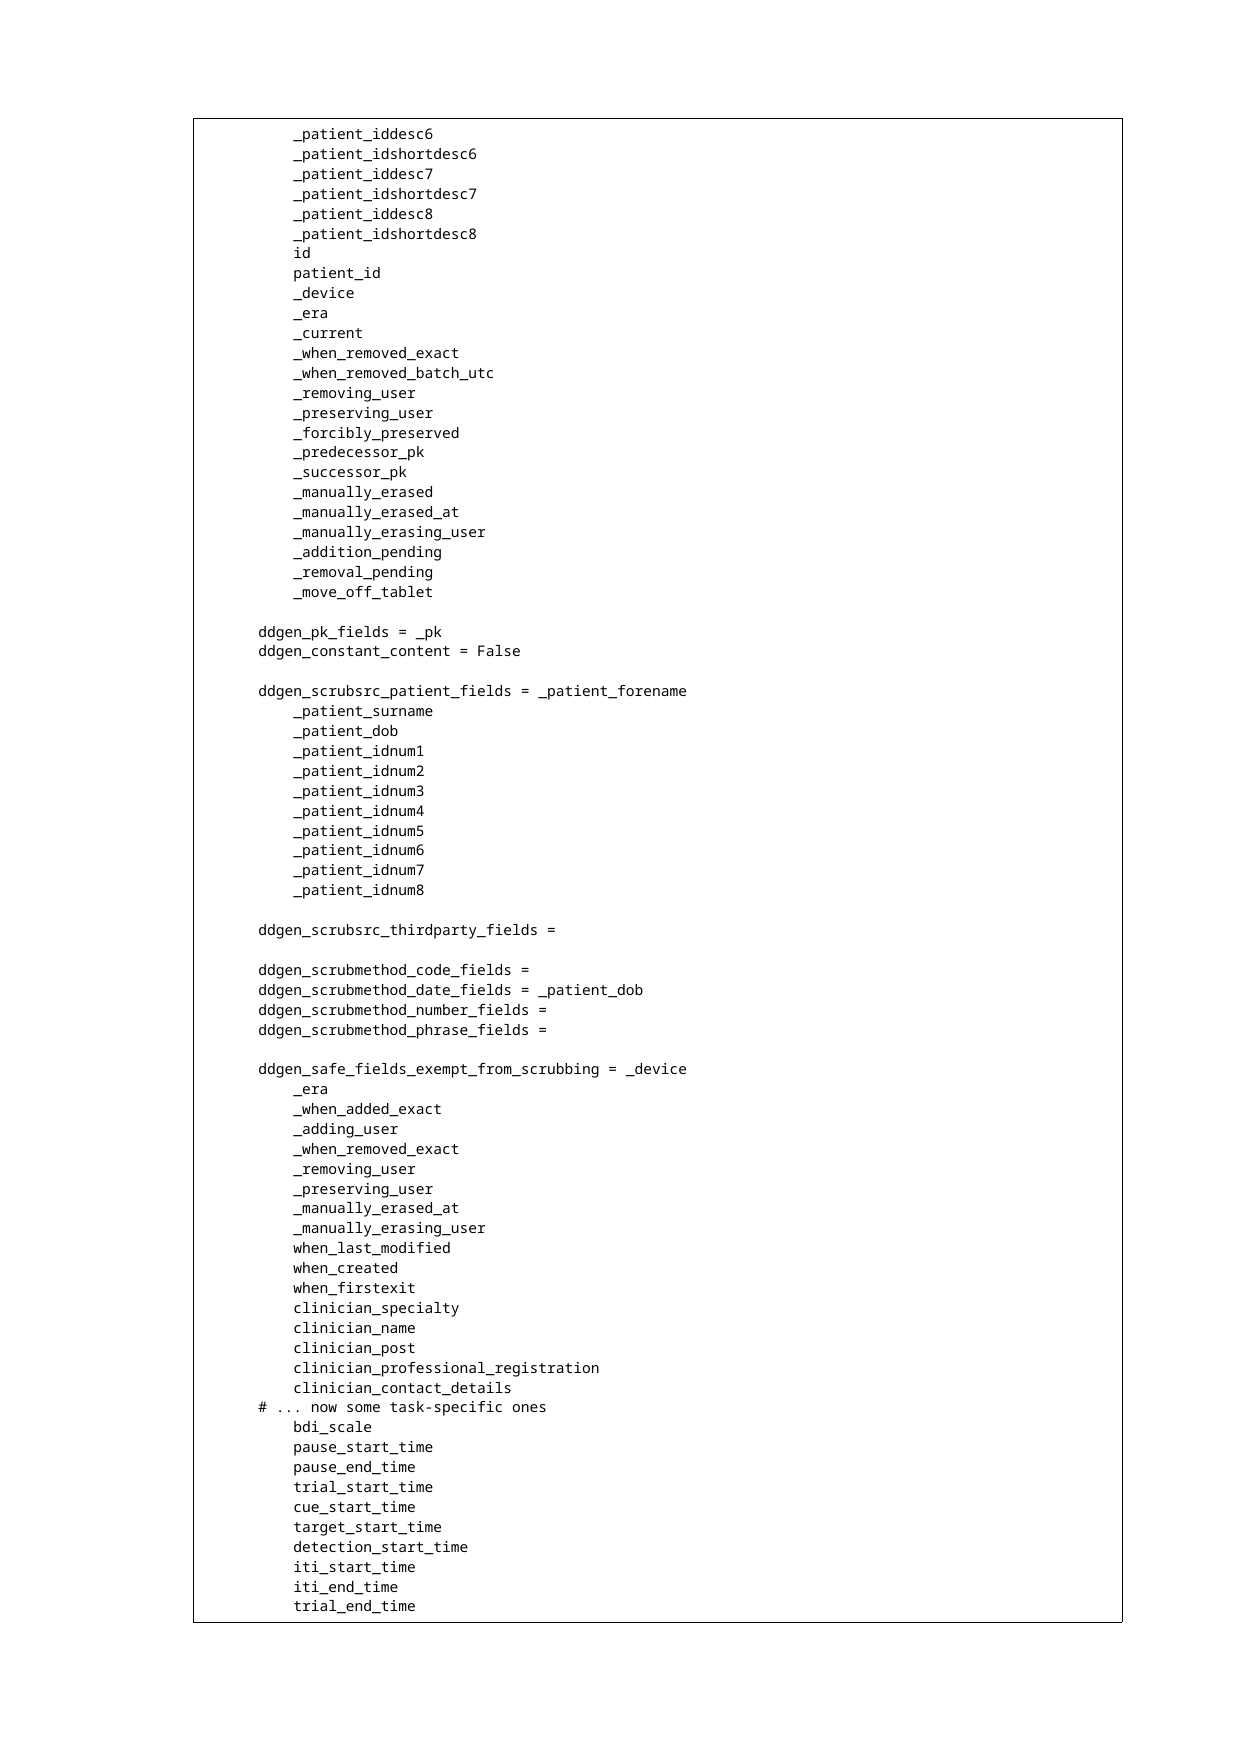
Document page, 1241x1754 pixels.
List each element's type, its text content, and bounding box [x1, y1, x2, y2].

table_header _patient_iddesc6 _patient_idshortdesc6 _patient_iddesc7 _patient_idshortdesc7 _patient_iddesc8 _patient_idshortdesc8 id patient_id _device _era _current _when_removed_exact _when_removed_batch_utc _removing_user _preserving_user _forcibly_preserved _predecessor_pk _successor_pk _manually_erased _manually_erased_at _manually_erasing_user _addition_pending _removal_pending _move_off_tablet ddgen_pk_fields = _pk ddgen_constant_content = False ddgen_scrubsrc_patient_fields = _patient_forename _patient_surname _patient_dob _patient_idnum1 _patient_idnum2 _patient_idnum3 _patient_idnum4 _patient_idnum5 _patient_idnum6 _patient_idnum7 _patient_idnum8 ddgen_scrubsrc_thirdparty_fields = ddgen_scrubmethod_code_fields = ddgen_scrubmethod_date_fields = _patient_dob ddgen_scrubmethod_number_fields = ddgen_scrubmethod_phrase_fields = ddgen_safe_fields_exempt_from_scrubbing = _device _era _when_added_exact _adding_user _when_removed_exact _removing_user _preserving_user _manually_erased_at _manually_erasing_user when_last_modified when_created when_firstexit clinician_specialty clinician_name clinician_post clinician_professional_registration clinician_contact_details # ... now some task-specific ones bdi_scale pause_start_time pause_end_time trial_start_time cue_start_time target_start_time detection_start_time iti_start_time iti_end_time trial_end_time [194, 119, 1122, 1622]
